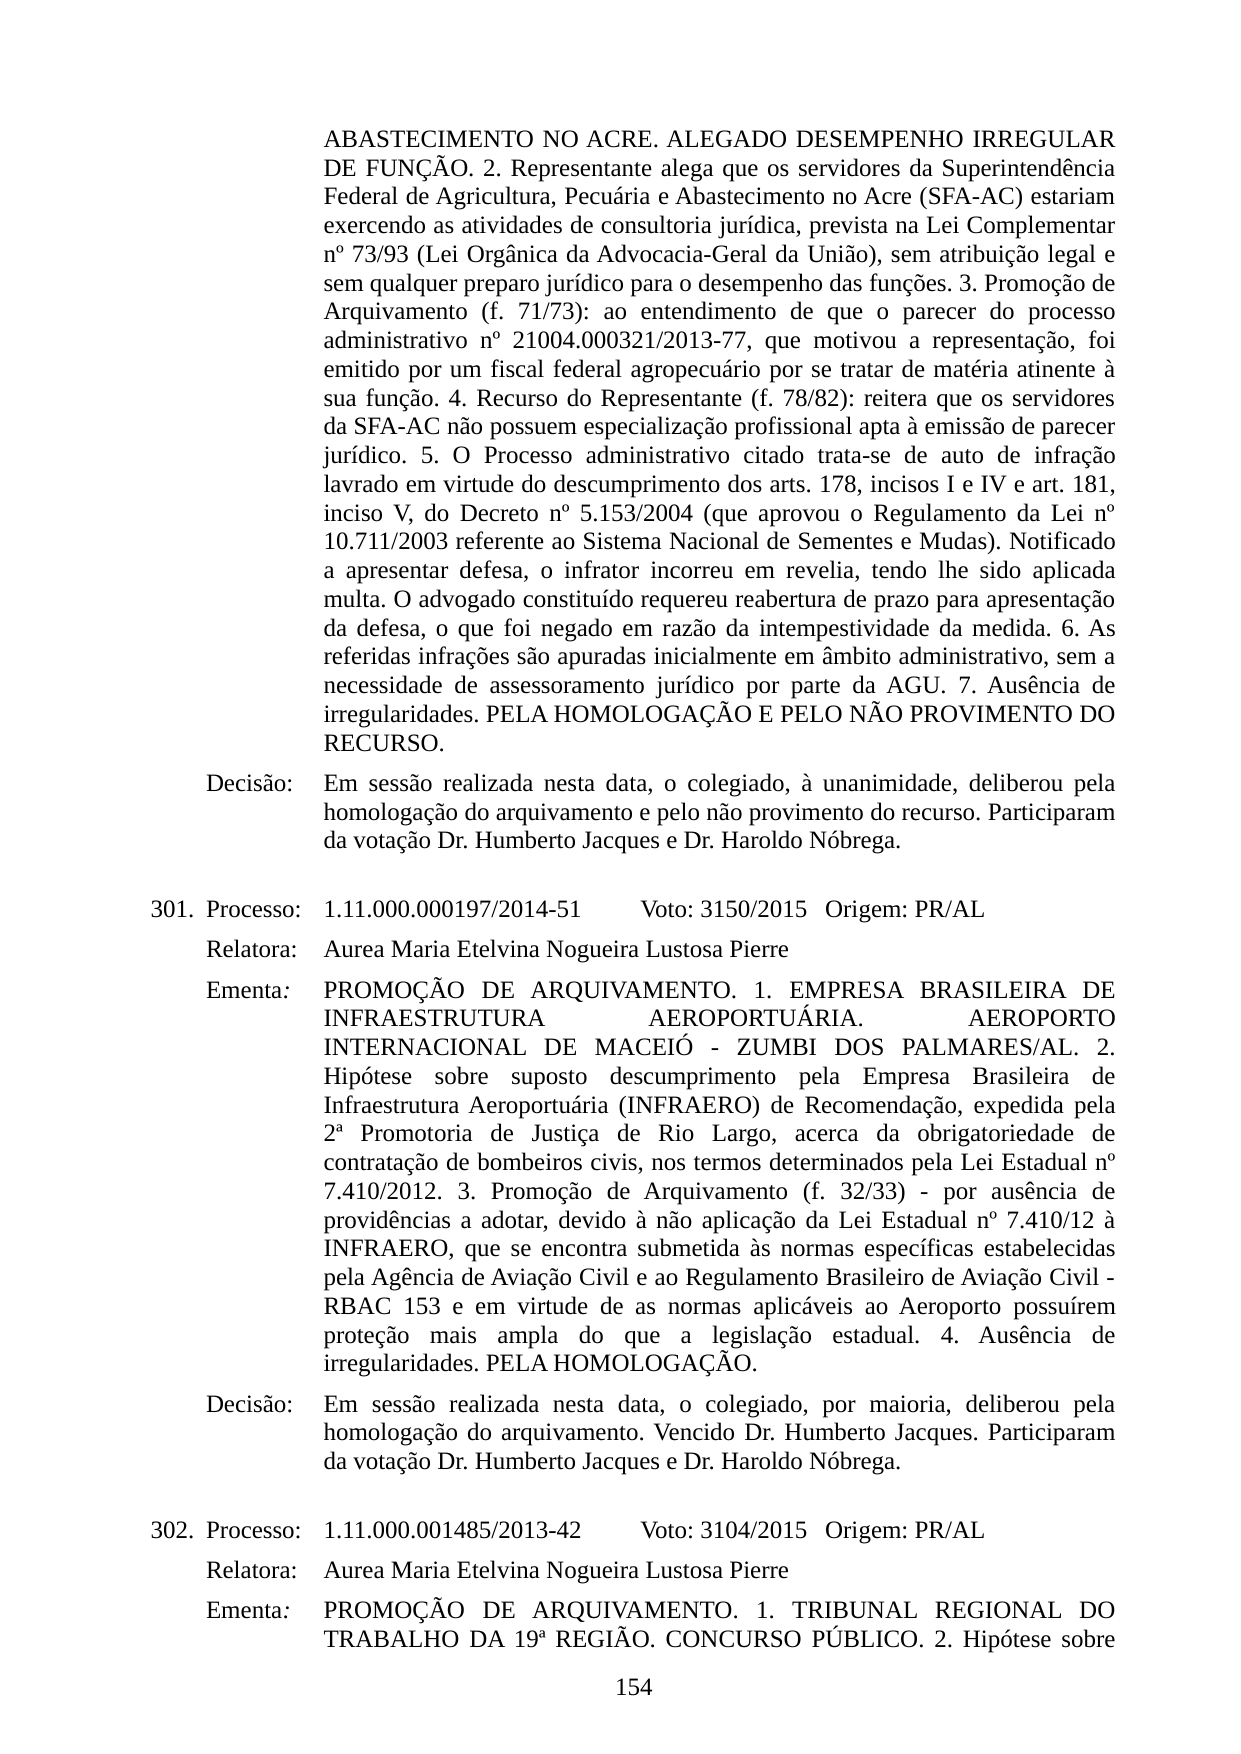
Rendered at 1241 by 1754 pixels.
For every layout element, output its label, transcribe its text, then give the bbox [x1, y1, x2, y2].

table_cell PROMOÇÃO DE ARQUIVAMENTO. 1. TRIBUNAL REGIONAL DO TRABALHO DA 19ª REGIÃO. CONCURSO PÚBLICO. 2. Hipótese sobre [318, 1590, 1122, 1659]
table_header Origem: PR/AL [819, 1509, 1122, 1549]
table_cell Em sessão realizada nesta data, o colegiado, à unanimidade, deliberou pela homologação do arquivamento e pelo não provimento do recurso. Participaram da votação Dr. Humberto Jacques e Dr. Haroldo Nóbrega. [318, 762, 1122, 860]
table_cell Decisão: [200, 762, 318, 860]
table_header 302. [145, 1509, 200, 1549]
table_cell Ementa: [200, 1590, 318, 1659]
table_cell [145, 1550, 200, 1590]
table_cell Em sessão realizada nesta data, o colegiado, por maioria, deliberou pela homologação do arquivamento. Vencido Dr. Humberto Jacques. Participaram da votação Dr. Humberto Jacques e Dr. Haroldo Nóbrega. [318, 1383, 1122, 1481]
table_header 1.11.000.001485/2013-42 [318, 1509, 634, 1549]
table_cell PROMOÇÃO DE ARQUIVAMENTO. 1. EMPRESA BRASILEIRA DE INFRAESTRUTURA AEROPORTUÁRIA. AEROPORTO INTERNACIONAL DE MACEIÓ - ZUMBI DOS PALMARES/AL. 2. Hipótese sobre suposto descumprimento pela Empresa Brasileira de Infraestrutura Aeroportuária (INFRAERO) de Recomendação, expedida pela 2ª Promotoria de Justiça de Rio Largo, acerca da obrigatoriedade de contratação de bombeiros civis, nos termos determinados pela Lei Estadual nº 7.410/2012. 3. Promoção de Arquivamento (f. 32/33) - por ausência de providências a adotar, devido à não aplicação da Lei Estadual nº 7.410/12 à INFRAERO, que se encontra submetida às normas específicas estabelecidas pela Agência de Aviação Civil e ao Regulamento Brasileiro de Aviação Civil - RBAC 153 e em virtude de as normas aplicáveis ao Aeroporto possuírem proteção mais ampla do que a legislação estadual. 4. Ausência de irregularidades. PELA HOMOLOGAÇÃO. [318, 969, 1122, 1383]
table_cell [145, 1590, 200, 1659]
table_cell Aurea Maria Etelvina Nogueira Lustosa Pierre [318, 929, 1122, 969]
table_header Processo: [200, 889, 318, 929]
table_cell [145, 118, 200, 762]
table_header Voto: 3150/2015 [635, 889, 819, 929]
table_header Processo: [200, 1509, 318, 1549]
table_header Origem: PR/AL [819, 889, 1122, 929]
table_cell [145, 929, 200, 969]
table_header 301. [145, 889, 200, 929]
table_cell Decisão: [200, 1383, 318, 1481]
table_cell Ementa: [200, 969, 318, 1383]
table_cell Relatora: [200, 1550, 318, 1590]
table_cell ABASTECIMENTO NO ACRE. ALEGADO DESEMPENHO IRREGULAR DE FUNÇÃO. 2. Representante alega que os servidores da Superintendência Federal de Agricultura, Pecuária e Abastecimento no Acre (SFA-AC) estariam exercendo as atividades de consultoria jurídica, prevista na Lei Complementar nº 73/93 (Lei Orgânica da Advocacia-Geral da União), sem atribuição legal e sem qualquer preparo jurídico para o desempenho das funções. 3. Promoção de Arquivamento (f. 71/73): ao entendimento de que o parecer do processo administrativo nº 21004.000321/2013-77, que motivou a representação, foi emitido por um fiscal federal agropecuário por se tratar de matéria atinente à sua função. 4. Recurso do Representante (f. 78/82): reitera que os servidores da SFA-AC não possuem especialização profissional apta à emissão de parecer jurídico. 5. O Processo administrativo citado trata-se de auto de infração lavrado em virtude do descumprimento dos arts. 178, incisos I e IV e art. 181, inciso V, do Decreto nº 5.153/2004 (que aprovou o Regulamento da Lei nº 10.711/2003 referente ao Sistema Nacional de Sementes e Mudas). Notificado a apresentar defesa, o infrator incorreu em revelia, tendo lhe sido aplicada multa. O advogado constituído requereu reabertura de prazo para apresentação da defesa, o que foi negado em razão da intempestividade da medida. 6. As referidas infrações são apuradas inicialmente em âmbito administrativo, sem a necessidade de assessoramento jurídico por parte da AGU. 7. Ausência de irregularidades. PELA HOMOLOGAÇÃO E PELO NÃO PROVIMENTO DO RECURSO. [318, 118, 1122, 762]
table_cell [145, 969, 200, 1383]
table_cell [200, 118, 318, 762]
table_header 1.11.000.000197/2014-51 [318, 889, 634, 929]
table_cell Aurea Maria Etelvina Nogueira Lustosa Pierre [318, 1550, 1122, 1590]
table_cell [145, 762, 200, 860]
table_cell Relatora: [200, 929, 318, 969]
table_cell [145, 1383, 200, 1481]
table_header Voto: 3104/2015 [635, 1509, 819, 1549]
